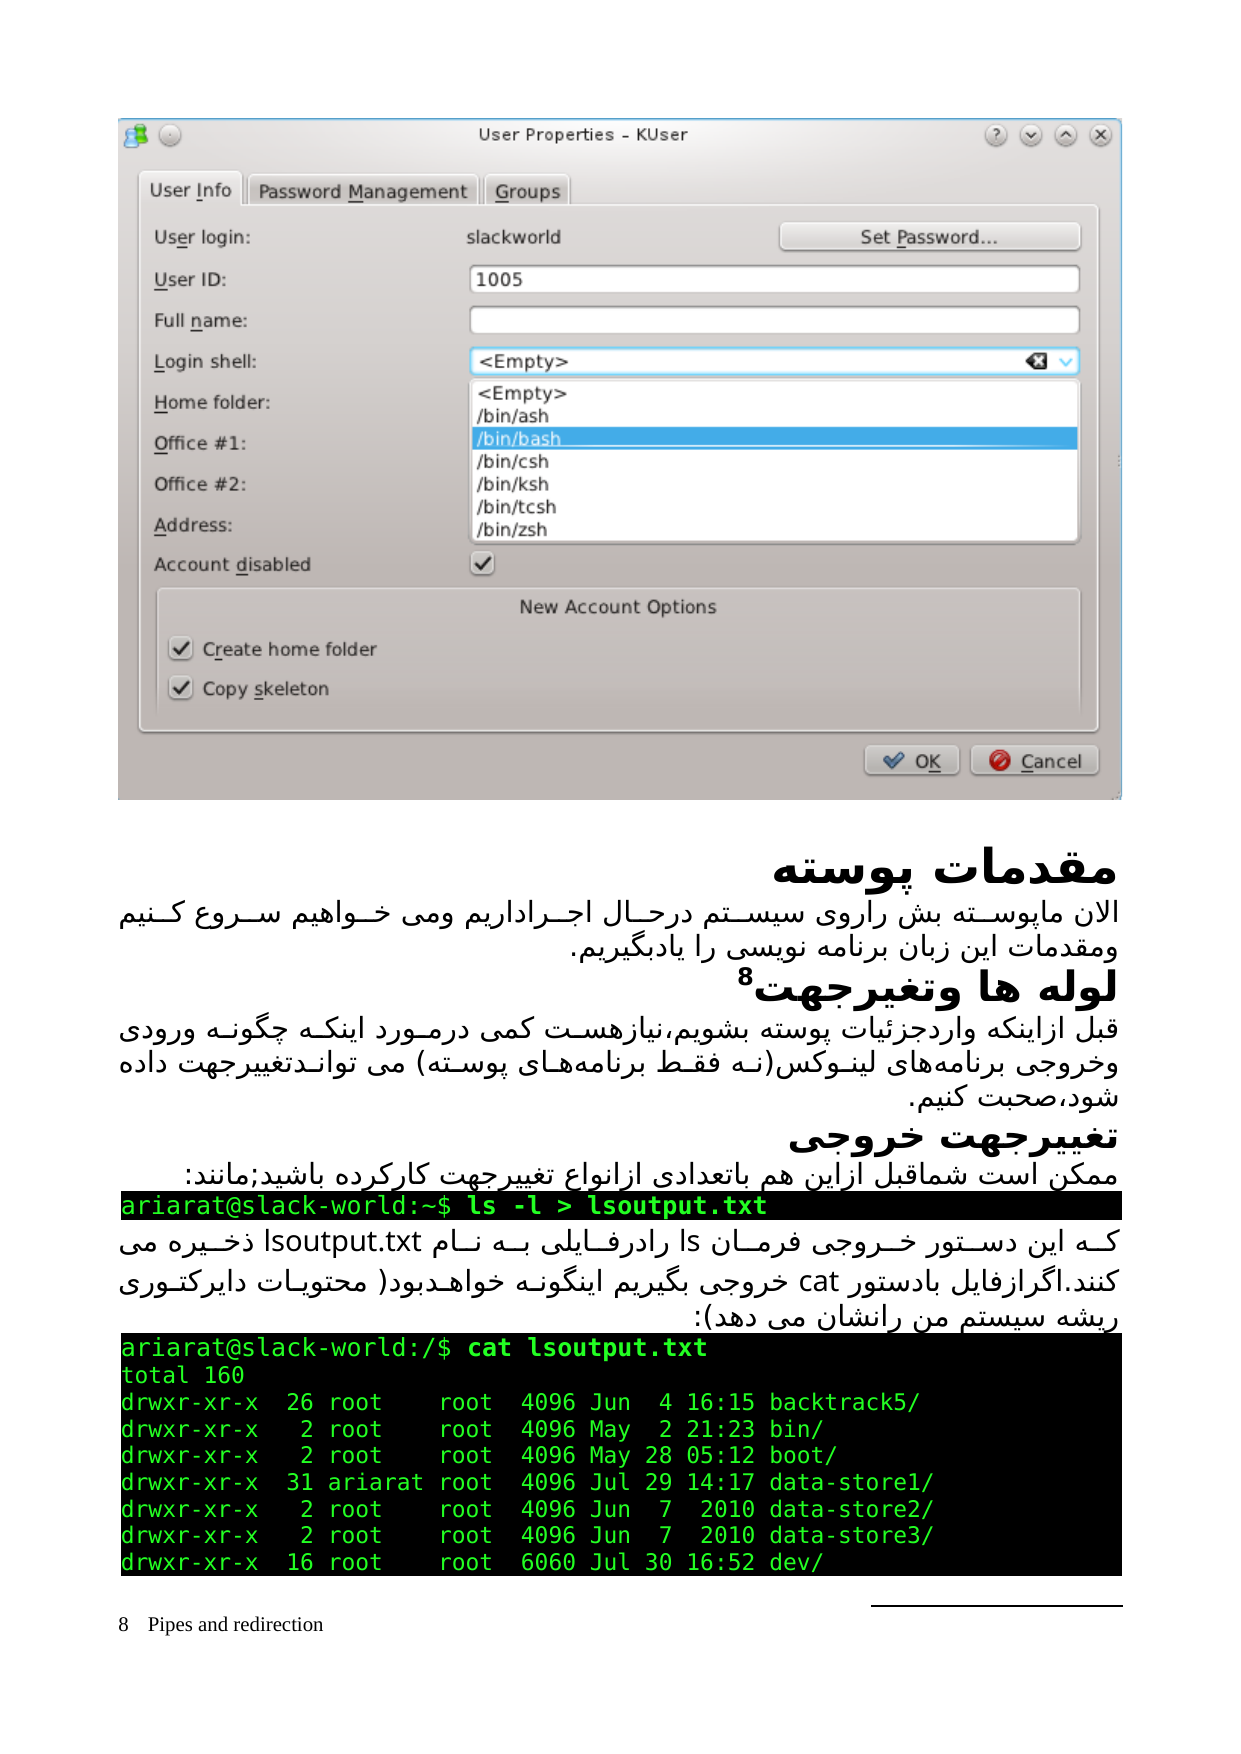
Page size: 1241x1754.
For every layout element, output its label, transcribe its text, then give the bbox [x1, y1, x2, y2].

text الان ماپوسته بش راروی سیستم درحال اجراداریم ومی خواهیم سروع کنیم ومقدمات این زبان برنامه نویسی را یادبگیریم. [118, 895, 1120, 963]
text drwxr-xr-x 16 root root 6060 Jul 30 16:52 dev/ [121, 1549, 1122, 1576]
text total 160 [121, 1363, 1122, 1389]
text ممکن است شماقبل ازاین هم باتعدادی ازانواع تغییرجهت کارکرده باشید;مانند: [118, 1157, 1120, 1191]
text قبل ازاینکه واردجزئیات پوسته بشویم،نیازهست کمی درمورد اینکه چگونه ورودی وخروجی برنامه‌های لینوکس(نه فقط برنامه‌های پوسته) می تواندتغییرجهت داده شود،صحبت کنیم. [118, 1011, 1120, 1113]
text drwxr-xr-x 2 root root 4096 May 28 05:12 boot/ [121, 1443, 1122, 1469]
text drwxr-xr-x 26 root root 4096 Jun 4 16:15 backtrack5/ [121, 1389, 1122, 1416]
text drwxr-xr-x 2 root root 4096 May 2 21:23 bin/ [121, 1416, 1122, 1443]
text لوله ها وتغیرجهت [118, 963, 1120, 1011]
picture [118, 118, 1123, 800]
text drwxr-xr-x 2 root root 4096 Jun 7 2010 data-store2/ [121, 1496, 1122, 1523]
text drwxr-xr-x 31 ariarat root 4096 Jul 29 14:17 data-store1/ [121, 1469, 1122, 1496]
text مقدمات پوسته [118, 839, 1120, 895]
text که این دستور خروجی فرمان ls رادرفایلی به نام lsoutput.txt ذخیره می کنند.اگرازفایل بادستور cat خروجی بگیریم اینگونه خواهدبود( محتویات دایرکتوری ریشه سیستم من رانشان می دهد): [118, 1220, 1120, 1333]
text ariarat@slack-world:~$ ls -l > lsoutput.txt [121, 1191, 1122, 1220]
text drwxr-xr-x 2 root root 4096 Jun 7 2010 data-store3/ [121, 1523, 1122, 1549]
text Pipes and redirection [118, 1612, 1122, 1636]
text تغییرجهت خروجی [118, 1113, 1120, 1157]
text ariarat@slack-world:/$ cat lsoutput.txt [121, 1333, 1122, 1363]
